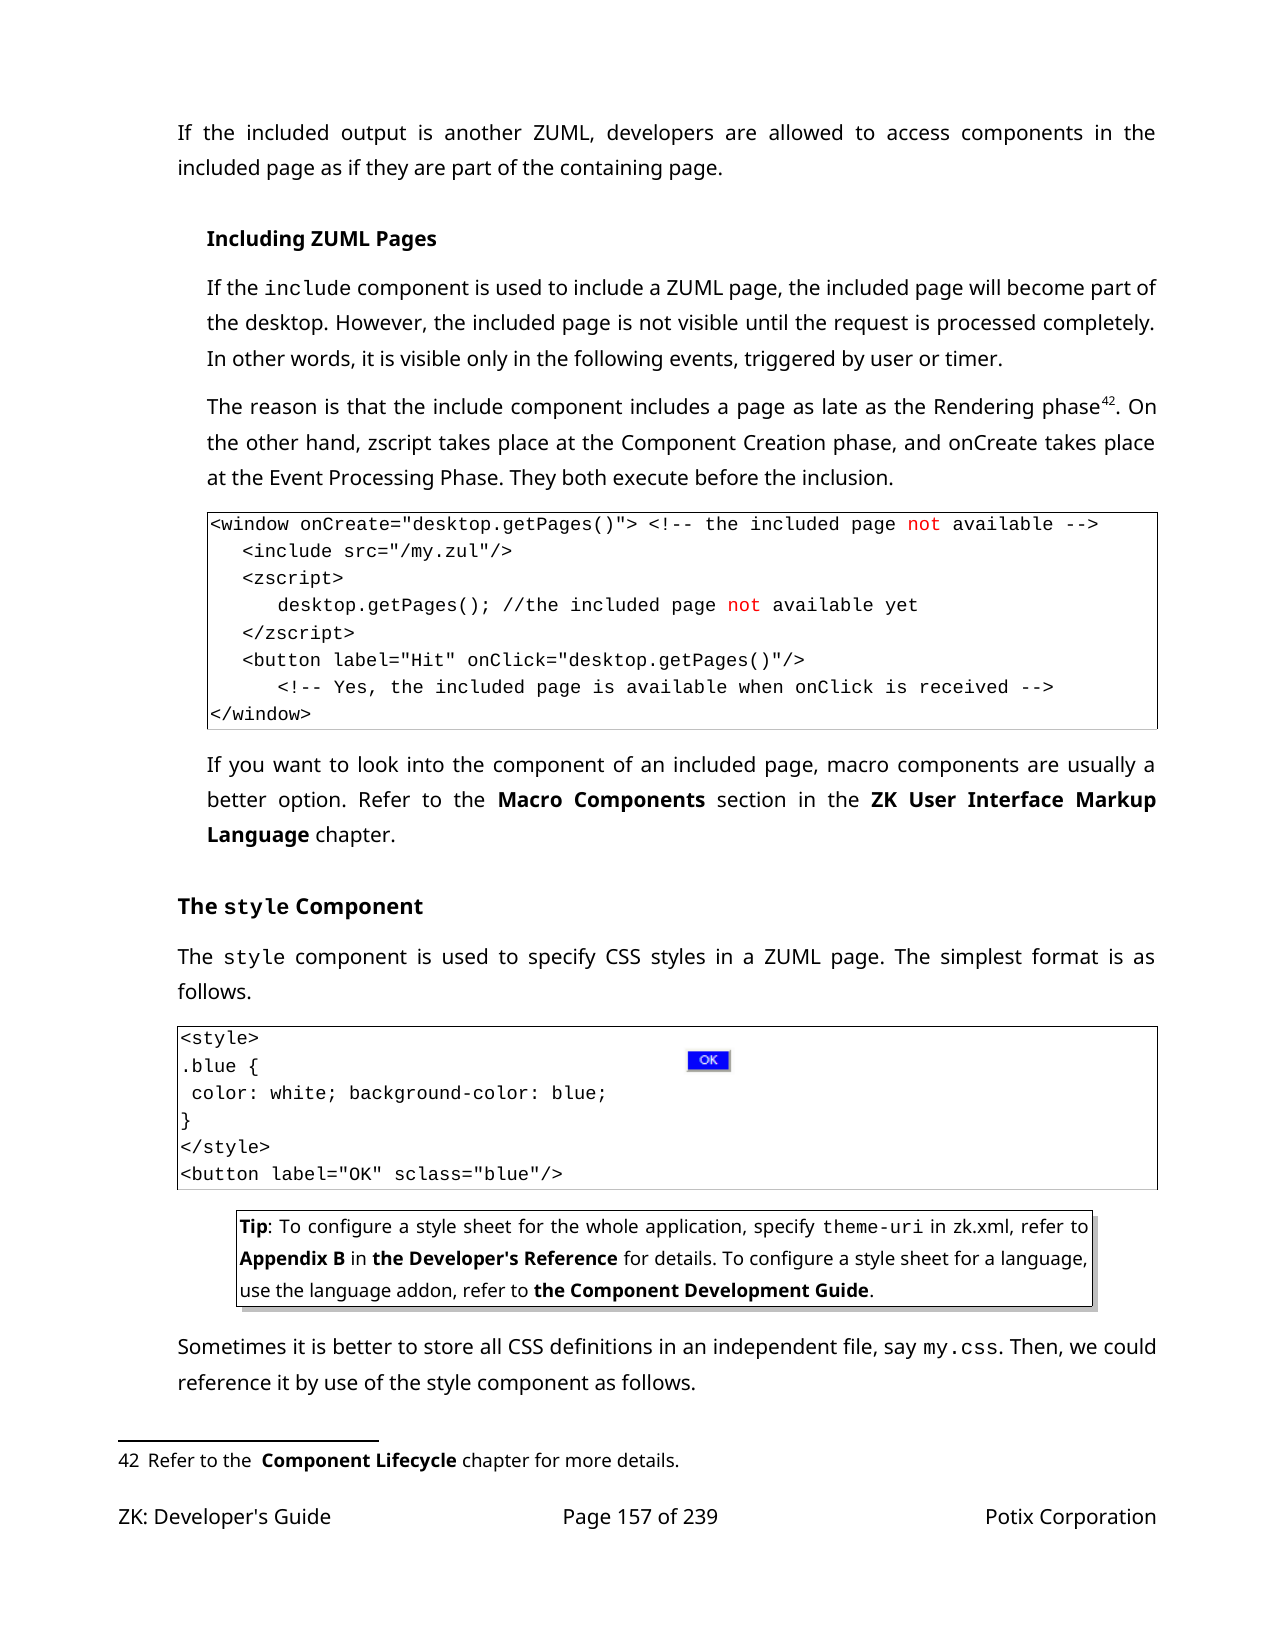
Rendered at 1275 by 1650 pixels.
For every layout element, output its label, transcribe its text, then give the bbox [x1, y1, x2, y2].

text Tip: To configure a style sheet for the whole application, specify theme-uri in zk.xml, refer to Appendix B in the Developer's Reference for details. To configure a style sheet for a language, use the language addon, refer to the Component Development Guide. [237, 1211, 1092, 1306]
text <button label="OK" sclass="blue"/> [178, 1162, 1157, 1189]
text .blue { [178, 1053, 1157, 1078]
text Sometimes it is better to store all CSS definitions in an independent file, say my.css. Then, we could reference it by use of the style component as follows. [177, 1332, 1157, 1396]
subtitle Including ZUML Pages [207, 224, 1157, 252]
text If you want to look into the component of an included page, macro components are usually a better option. Refer to the Macro Components section in the ZK User Interface Markup Language chapter. [207, 750, 1157, 849]
text The style component is used to specify CSS styles in a ZUML page. The simplest format is as follows. [177, 942, 1157, 1006]
text Refer to the Component Lifecycle chapter for more details. [118, 1447, 1157, 1473]
text color: white; background-color: blue; [178, 1081, 1157, 1105]
text <button label="Hit" onClick="desktop.getPages()"/> [208, 648, 1157, 672]
picture [683, 1045, 735, 1076]
text <zscript> [208, 566, 1157, 590]
text The reason is that the include component includes a page as late as the Rendering phase. On the other hand, zscript takes place at the Component Creation phase, and onCreate takes place at the Event Processing Phase. They both execute before the inclusion. [207, 392, 1157, 491]
text <!-- Yes, the included page is available when onClick is received --> [208, 675, 1157, 699]
text </zscript> [208, 621, 1157, 645]
text } [178, 1108, 1157, 1132]
text </window> [208, 702, 1157, 729]
text desktop.getPages(); //the included page not available yet [208, 593, 1157, 618]
subtitle The style Component [177, 891, 1157, 921]
text If the included output is another ZUML, developers are allowed to access components in the included page as if they are part of the containing page. [177, 118, 1157, 182]
text <style> [178, 1027, 1157, 1051]
text <window onCreate="desktop.getPages()"> <!-- the included page not available --> [208, 513, 1157, 536]
text <include src="/my.zul"/> [208, 539, 1157, 563]
text </style> [178, 1135, 1157, 1159]
text If the include component is used to include a ZUML page, the included page will become part of the desktop. However, the included page is not visible until the request is processed completely. In other words, it is visible only in the following events, triggered by user or timer. [207, 273, 1157, 372]
